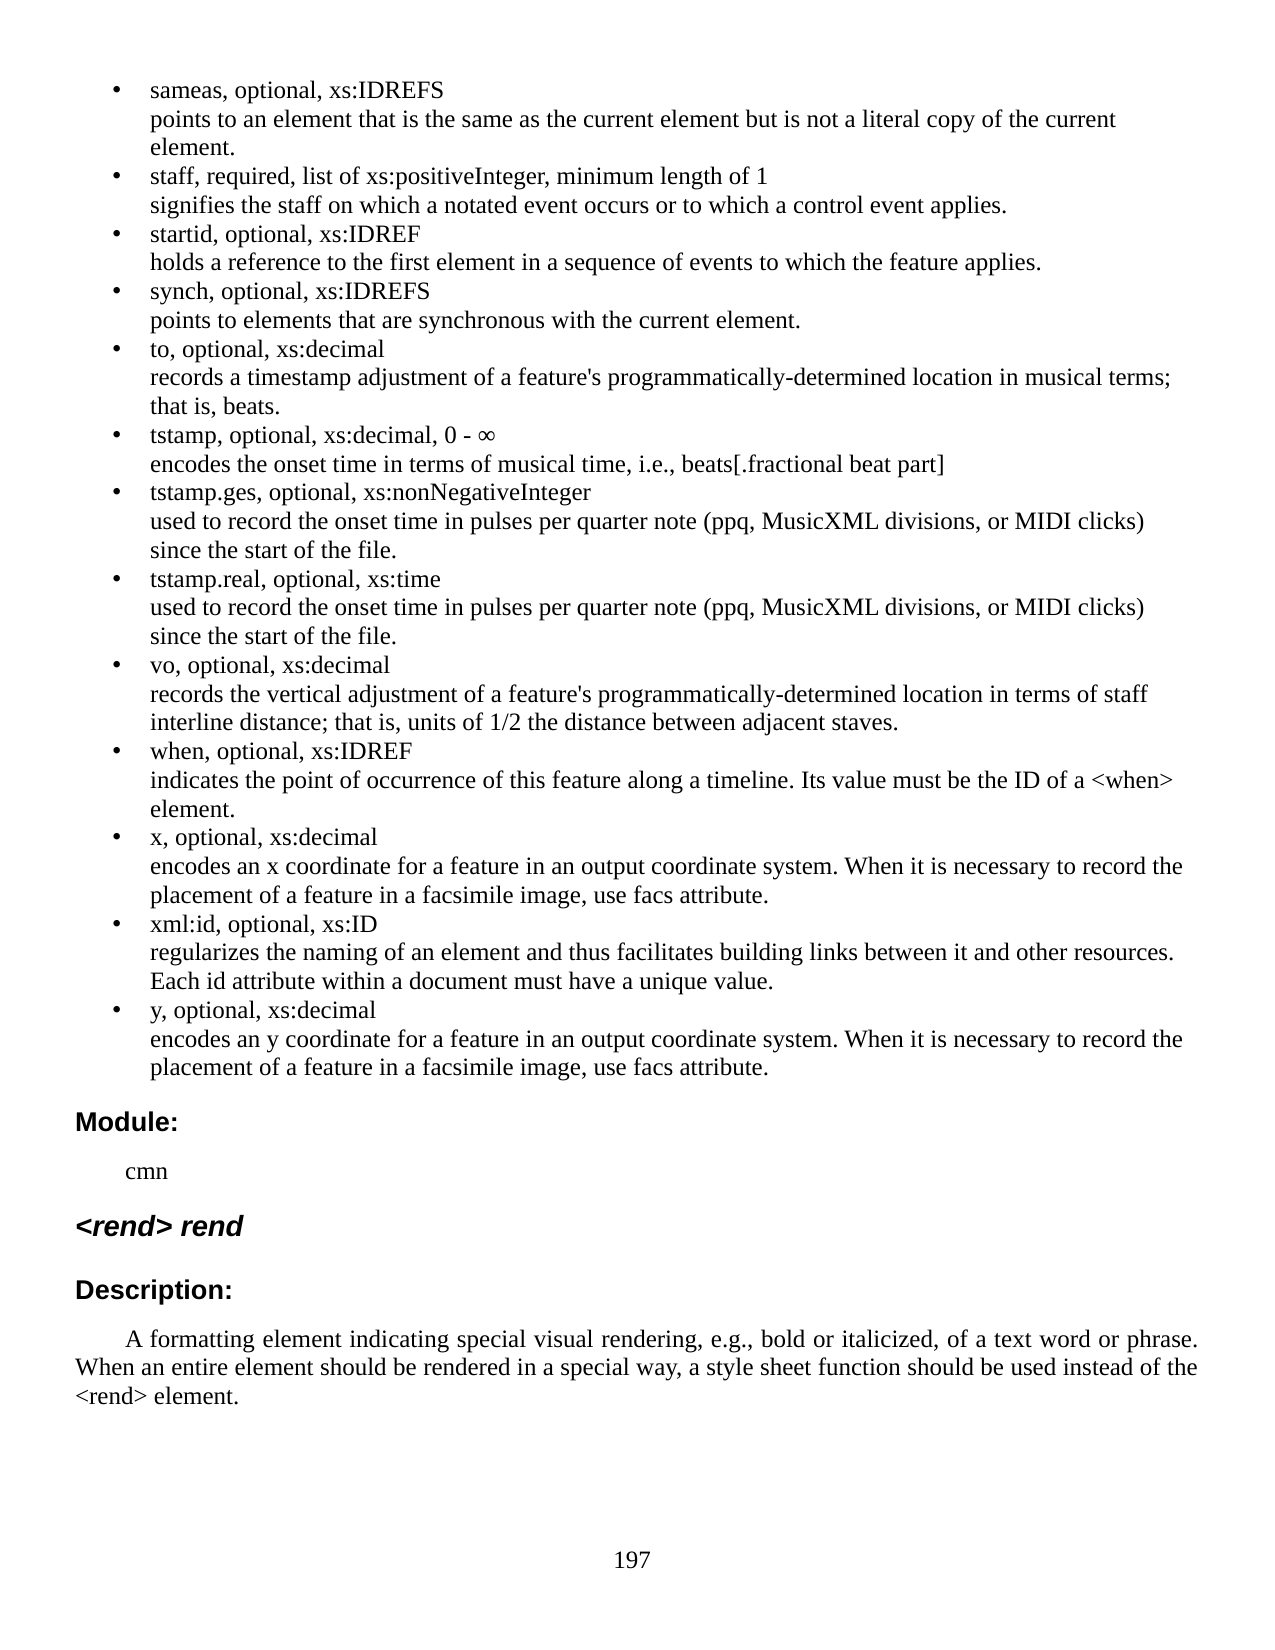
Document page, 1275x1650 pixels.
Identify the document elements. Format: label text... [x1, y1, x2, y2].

list synch, optional, xs:IDREFS points to elements that are synchronous with the current element. [112, 276, 1200, 334]
list tstamp.ges, optional, xs:nonNegativeInteger used to record the onset time in pulses per quarter note (ppq, MusicXML divisions, or MIDI clicks) since the start of the file. [112, 477, 1200, 564]
list when, optional, xs:IDREF indicates the point of occurrence of this feature along a timeline. Its value must be the ID of a <when> element. [112, 736, 1200, 822]
list tstamp.real, optional, xs:time used to record the onset time in pulses per quarter note (ppq, MusicXML divisions, or MIDI clicks) since the start of the file. [112, 564, 1200, 650]
list tstamp, optional, xs:decimal, 0 - ∞ encodes the onset time in terms of musical time, i.e., beats[.fractional beat part] [112, 420, 1200, 477]
list xml:id, optional, xs:ID regularizes the naming of an element and thus facilitates building links between it and other resources. Each id attribute within a document must have a unique value. [112, 909, 1200, 995]
text A formatting element indicating special visual rendering, e.g., bold or italicized, of a text word or phrase. When an entire element should be rendered in a special way, a style sheet function should be used instead of the <rend> element. [75, 1324, 1200, 1410]
list startid, optional, xs:IDREF holds a reference to the first element in a sequence of events to which the feature applies. [112, 219, 1200, 276]
list staff, required, list of xs:positiveInteger, minimum length of 1 signifies the staff on which a notated event occurs or to which a control event applies. [112, 161, 1200, 219]
subtitle Description: [75, 1274, 1200, 1306]
list x, optional, xs:decimal encodes an x coordinate for a feature in an output coordinate system. When it is necessary to record the placement of a feature in a facsimile image, use facs attribute. [112, 822, 1200, 909]
text cmn [75, 1156, 1200, 1184]
subtitle Module: [75, 1106, 1200, 1137]
list y, optional, xs:decimal encodes an y coordinate for a feature in an output coordinate system. When it is necessary to record the placement of a feature in a facsimile image, use facs attribute. [112, 995, 1200, 1081]
list vo, optional, xs:decimal records the vertical adjustment of a feature's programmatically-determined location in terms of staff interline distance; that is, units of 1/2 the distance between adjacent staves. [112, 650, 1200, 736]
list to, optional, xs:decimal records a timestamp adjustment of a feature's programmatically-determined location in musical terms; that is, beats. [112, 334, 1200, 420]
list sameas, optional, xs:IDREFS points to an element that is the same as the current element but is not a literal copy of the current element. [112, 75, 1200, 161]
subtitle <rend> rend [75, 1209, 1200, 1243]
